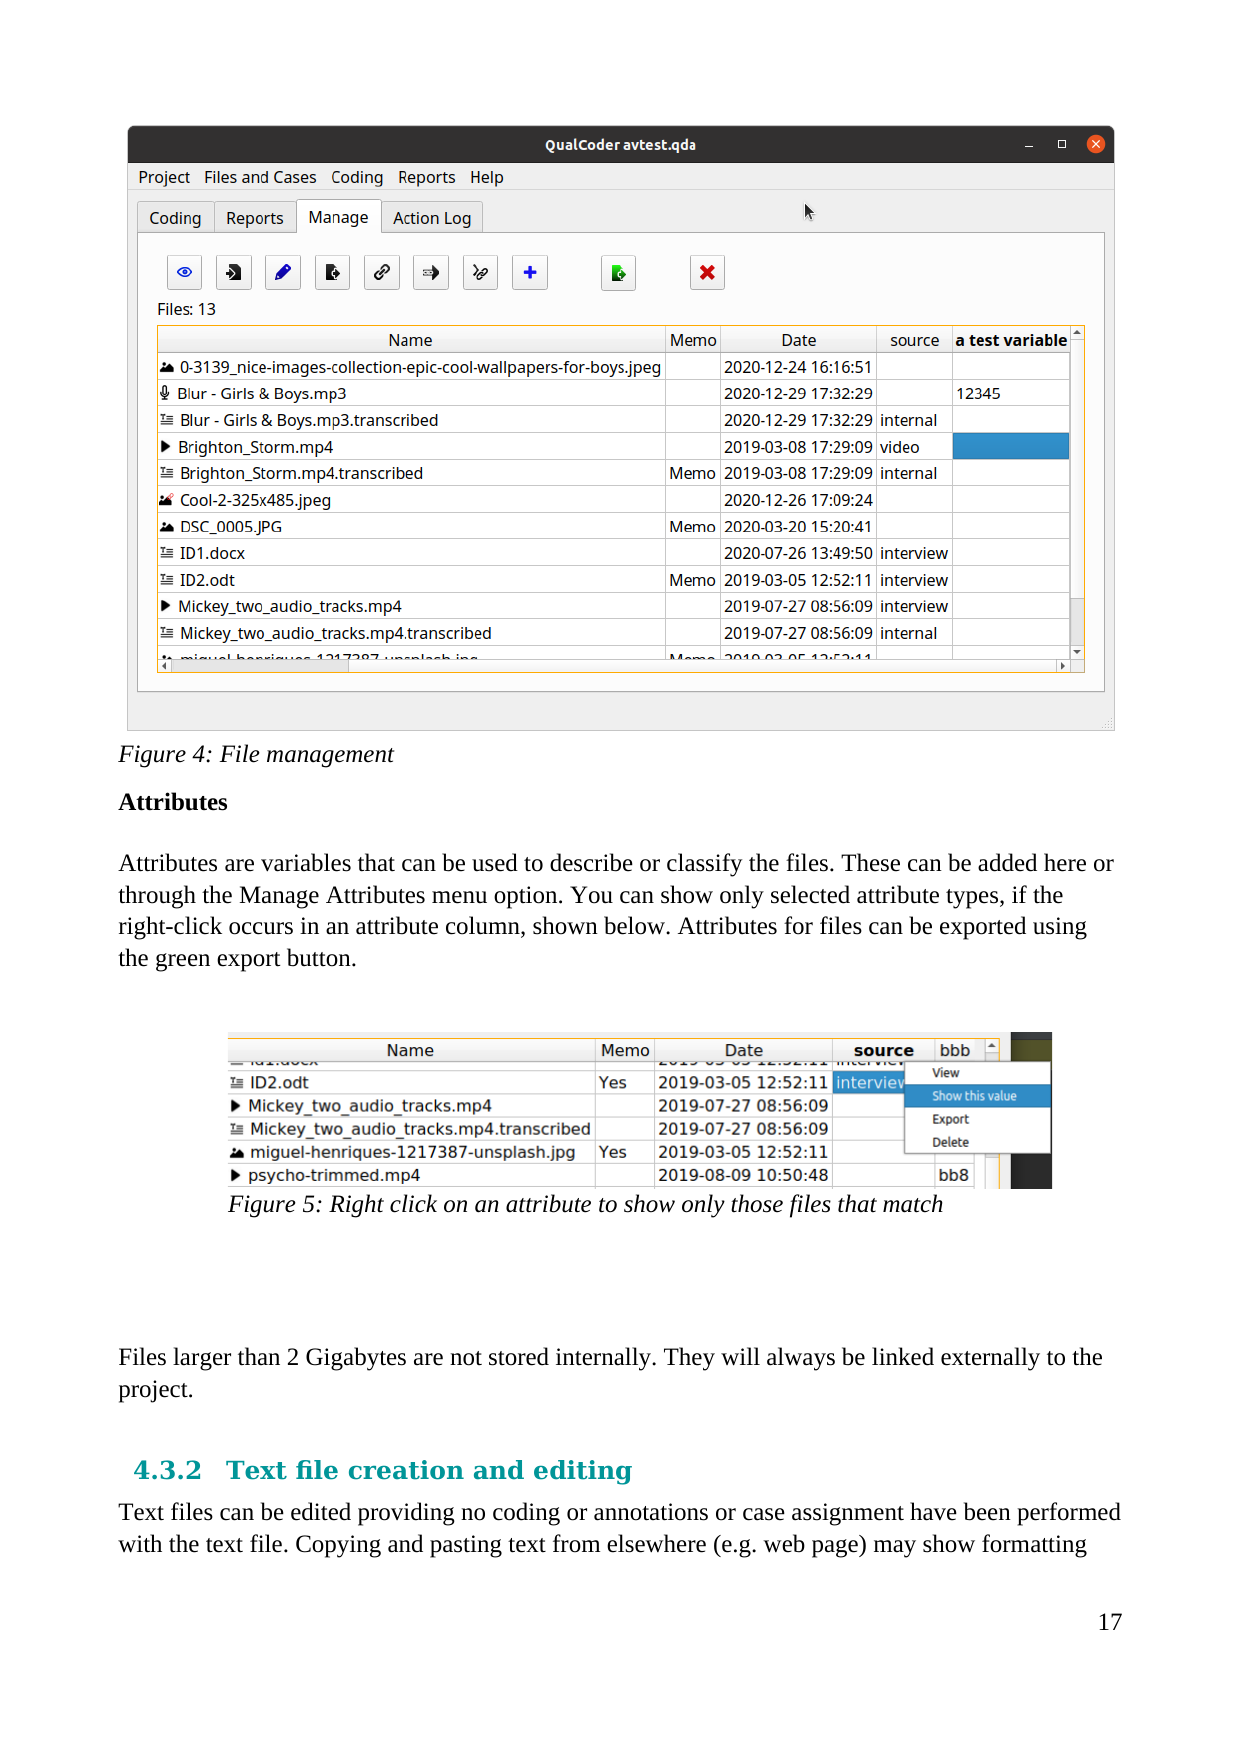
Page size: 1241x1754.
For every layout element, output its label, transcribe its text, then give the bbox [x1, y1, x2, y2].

text Attributes are variables that can be used to describe or classify the files. These can be added here or through the Manage Attributes menu option. You can show only selected attribute types, if the right-click occurs in an attribute column, shown below. Attributes for files can be exported using the green export button. [118, 848, 1122, 972]
text Text files can be edited providing no coding or annotations or case assignment have been performed with the text file. Copying and pasting text from elsewhere (e.g. web page) may show formatting [118, 1497, 1122, 1558]
text Figure 4: File management [118, 739, 1122, 767]
picture [118, 118, 1123, 739]
text Figure 5: Right click on an attribute to show only those files that match [228, 1189, 1052, 1217]
text Attributes [118, 784, 1122, 816]
text Files larger than 2 Gigabytes are not stored internally. They will always be linked externally to the project. [118, 1342, 1122, 1403]
picture [227, 1032, 1053, 1189]
subtitle Text file creation and editing [124, 1456, 1122, 1485]
